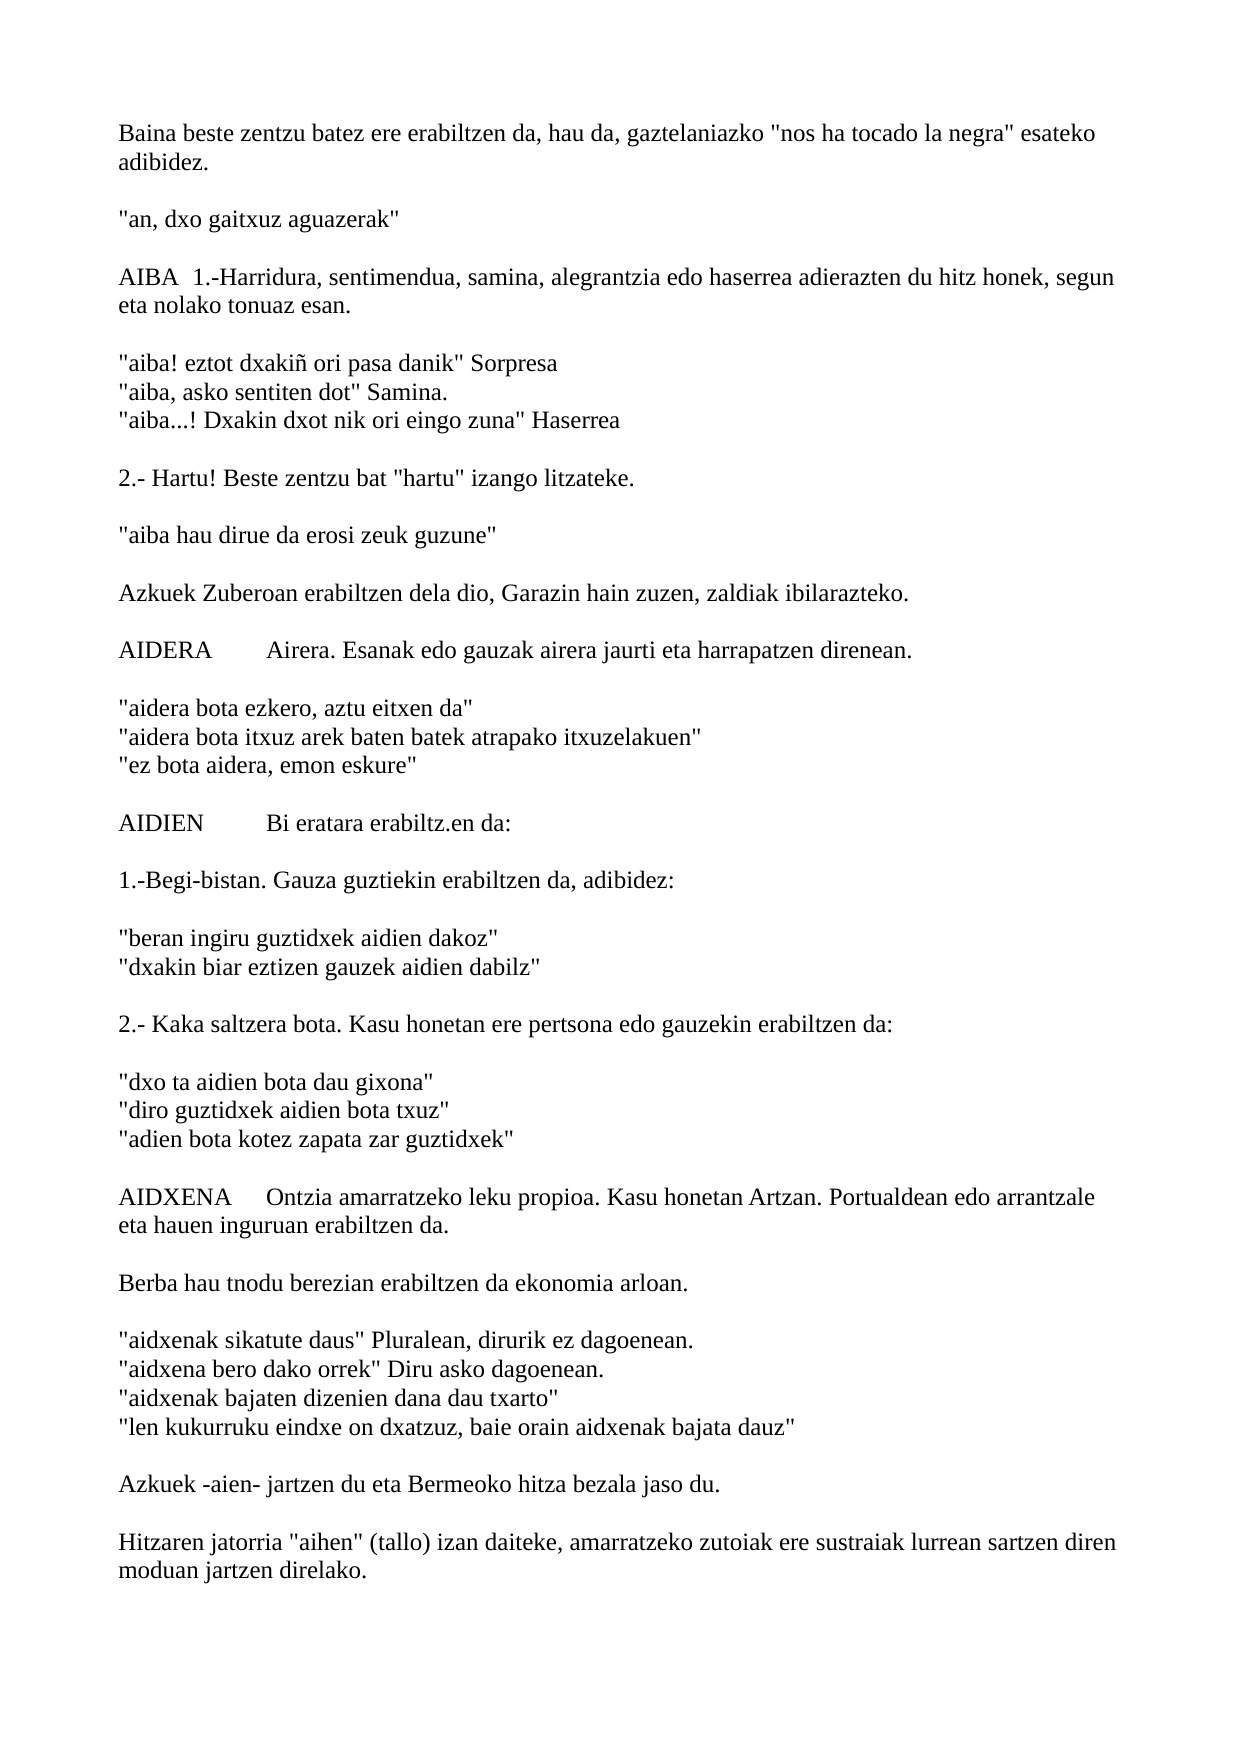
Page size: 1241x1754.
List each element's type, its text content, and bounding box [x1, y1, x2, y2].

text Berba hau tnodu berezian erabiltzen da ekonomia arloan. [118, 1268, 1122, 1297]
text "aidxenak sikatute daus" Pluralean, dirurik ez dagoenean. [118, 1326, 1122, 1354]
text "aiba hau dirue da erosi zeuk guzune" [118, 521, 1122, 549]
text "aidera bota ezkero, aztu eitxen da" [118, 693, 1122, 722]
text "aidxena bero dako orrek" Diru asko dagoenean. [118, 1354, 1122, 1383]
text "diro guztidxek aidien bota txuz" [118, 1096, 1122, 1124]
text Baina beste zentzu batez ere erabiltzen da, hau da, gaztelaniazko "nos ha tocado la negra" esateko adibidez. [118, 118, 1122, 176]
text "aiba! eztot dxakiñ ori pasa danik" Sorpresa [118, 348, 1122, 377]
text Hitzaren jatorria "aihen" (tallo) izan daiteke, amarratzeko zutoiak ere sustraiak lurrean sartzen diren moduan jartzen direlako. [118, 1527, 1122, 1584]
text AIBA 1.-Harridura, sentimendua, samina, alegrantzia edo haserrea adierazten du hitz honek, segun eta nolako tonuaz esan. [118, 262, 1122, 319]
text "aiba, asko sentiten dot" Samina. [118, 377, 1122, 406]
text 1.-Begi-bistan. Gauza guztiekin erabiltzen da, adibidez: [118, 866, 1122, 894]
text "aidxenak bajaten dizenien dana dau txarto" [118, 1383, 1122, 1412]
text "aiba...! Dxakin dxot nik ori eingo zuna" Haserrea [118, 406, 1122, 434]
text "adien bota kotez zapata zar guztidxek" [118, 1124, 1122, 1153]
text Azkuek -aien- jartzen du eta Bermeoko hitza bezala jaso du. [118, 1469, 1122, 1498]
text 2.- Hartu! Beste zentzu bat "hartu" izango litzateke. [118, 463, 1122, 492]
text "dxakin biar eztizen gauzek aidien dabilz" [118, 952, 1122, 981]
text "beran ingiru guztidxek aidien dakoz" [118, 923, 1122, 952]
text "dxo ta aidien bota dau gixona" [118, 1067, 1122, 1096]
text "ez bota aidera, emon eskure" [118, 751, 1122, 779]
text Azkuek Zuberoan erabiltzen dela dio, Garazin hain zuzen, zaldiak ibilarazteko. [118, 578, 1122, 607]
text "aidera bota itxuz arek baten batek atrapako itxuzelakuen" [118, 722, 1122, 751]
text 2.- Kaka saltzera bota. Kasu honetan ere pertsona edo gauzekin erabiltzen da: [118, 1009, 1122, 1038]
text AIDERA Airera. Esanak edo gauzak airera jaurti eta harrapatzen direnean. [118, 636, 1122, 664]
text AIDIEN Bi eratara erabiltz.en da: [118, 808, 1122, 837]
text AIDXENA Ontzia amarratzeko leku propioa. Kasu honetan Artzan. Portualdean edo arrantzale eta hauen inguruan erabiltzen da. [118, 1182, 1122, 1239]
text "len kukurruku eindxe on dxatzuz, baie orain aidxenak bajata dauz" [118, 1412, 1122, 1441]
text "an, dxo gaitxuz aguazerak" [118, 204, 1122, 233]
